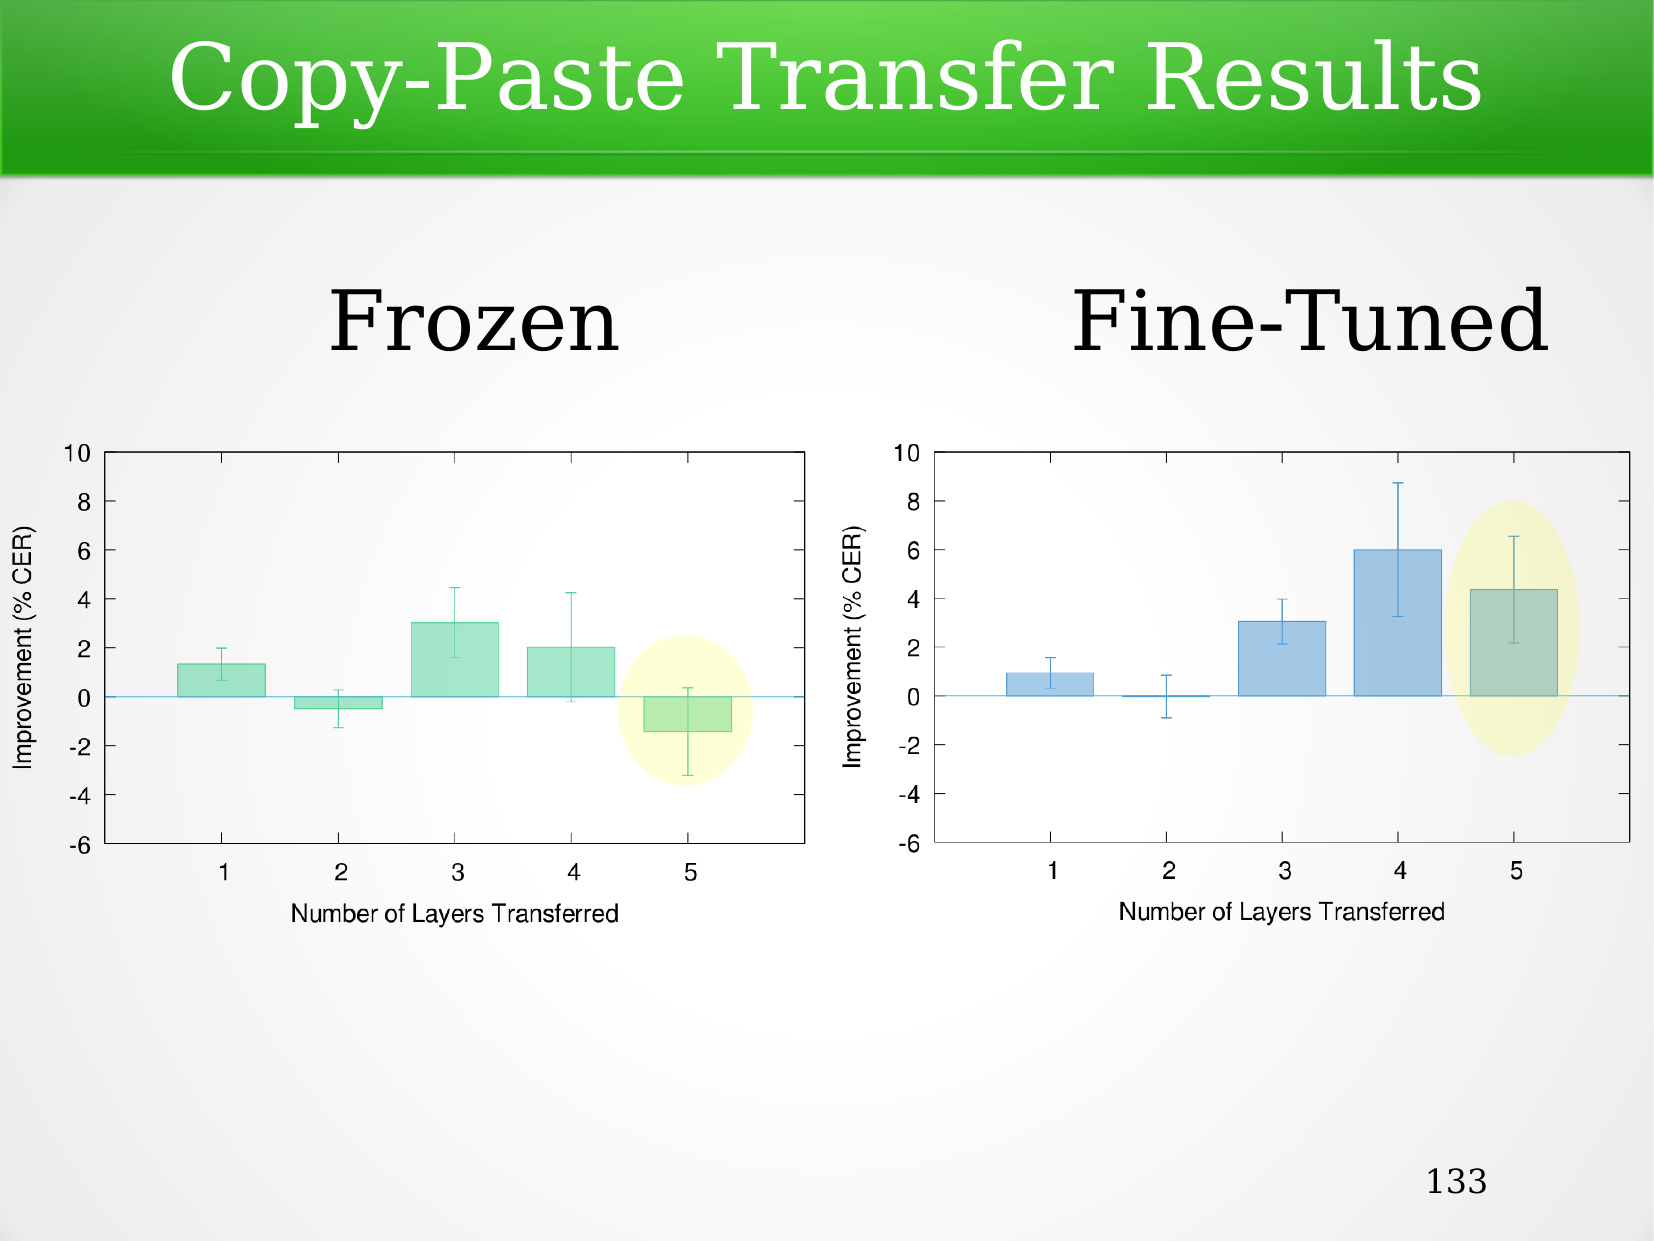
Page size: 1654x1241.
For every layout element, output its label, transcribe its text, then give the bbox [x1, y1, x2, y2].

picture [0, 0, 1654, 1241]
text_box [617, 635, 753, 786]
title Copy-Paste Transfer Results [82, 11, 1571, 154]
text_box [1444, 500, 1580, 756]
title Frozen Fine-Tuned [326, 255, 1654, 397]
